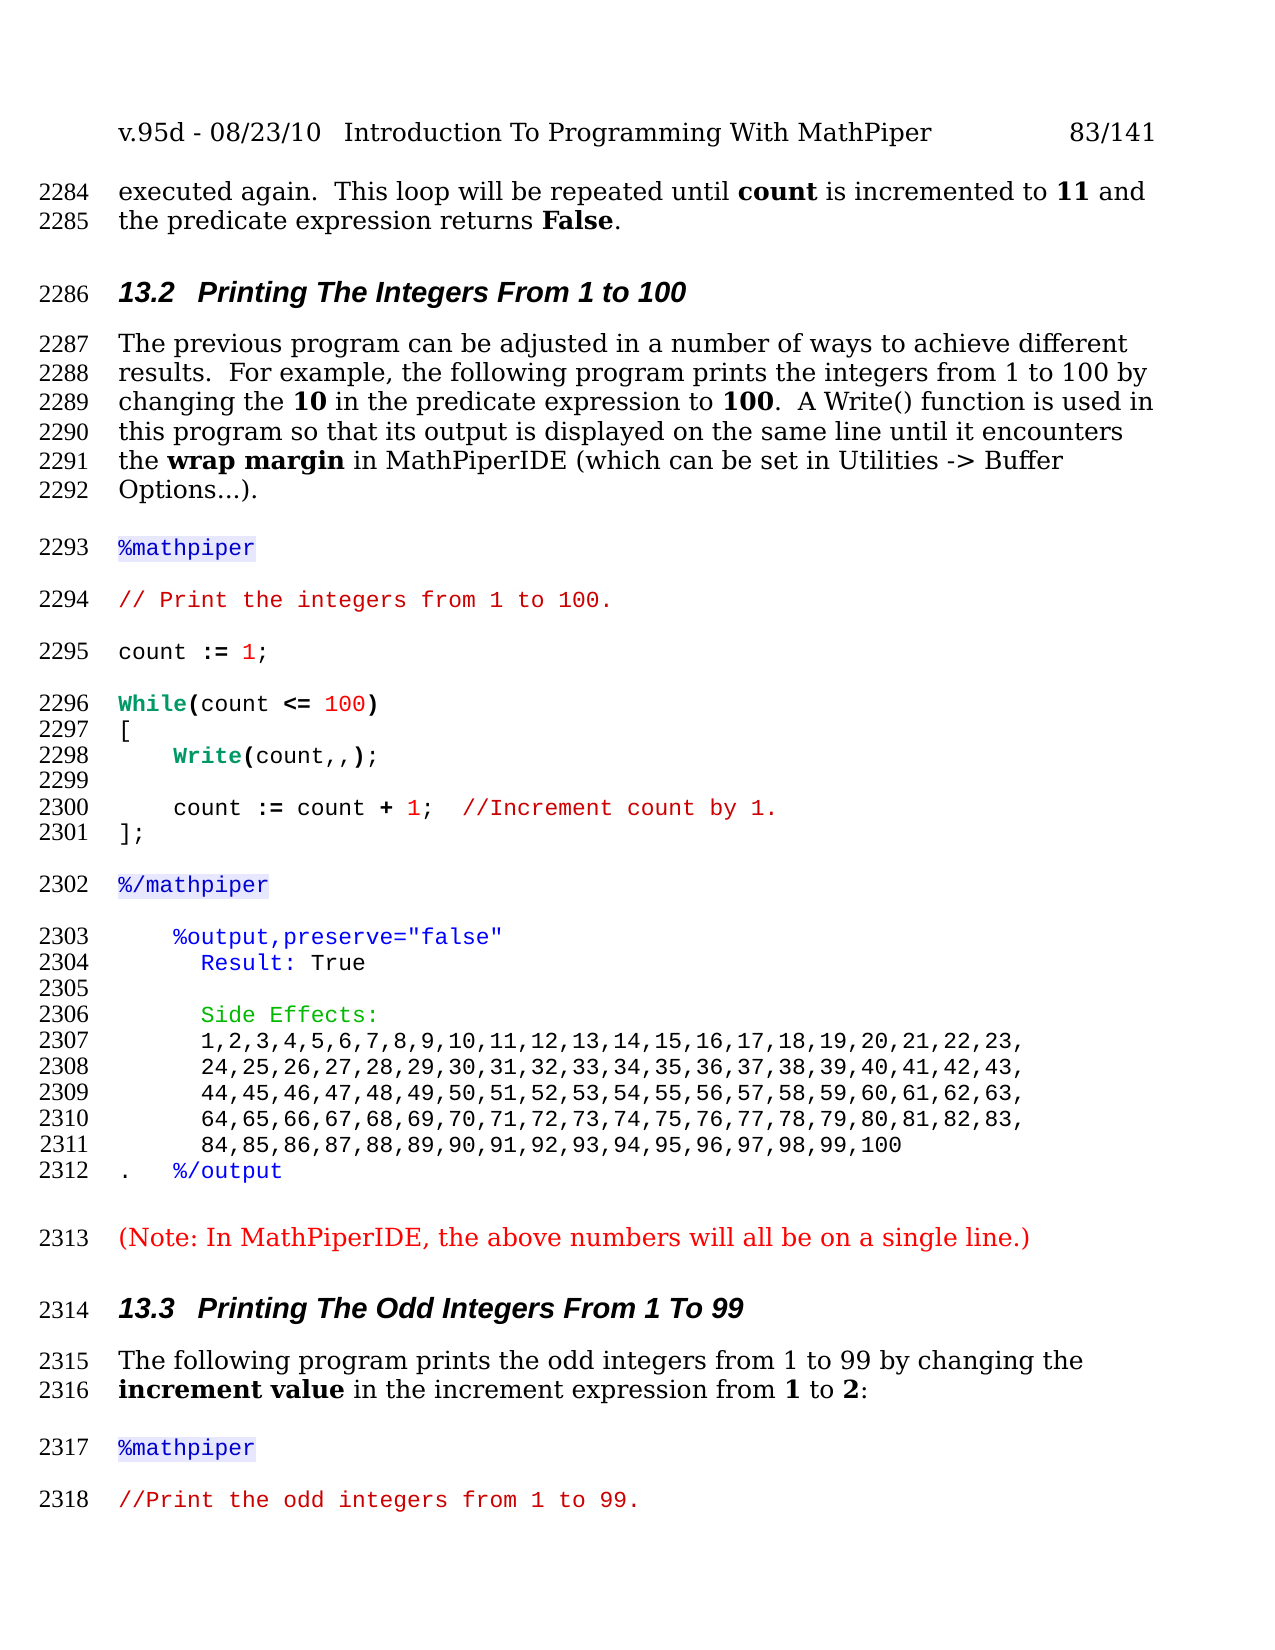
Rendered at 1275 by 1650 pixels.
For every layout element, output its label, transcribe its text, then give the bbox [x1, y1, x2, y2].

text // Print the integers from 1 to 100. [118, 588, 1157, 614]
text count := 1; [118, 640, 1157, 666]
text 24,25,26,27,28,29,30,31,32,33,34,35,36,37,38,39,40,41,42,43, [118, 1055, 1157, 1081]
text %mathpiper [118, 536, 1157, 562]
text //Print the odd integers from 1 to 99. [118, 1488, 1157, 1514]
text %mathpiper [118, 1437, 1157, 1462]
text The following program prints the odd integers from 1 to 99 by changing the increment value in the increment expression from 1 to 2: [118, 1346, 1157, 1404]
text . %/output [118, 1159, 1157, 1185]
text %output,preserve="false" [118, 926, 1157, 951]
text Side Effects: [118, 1003, 1157, 1029]
text ]; [118, 822, 1157, 848]
text %/mathpiper [118, 874, 1157, 899]
subtitle Printing The Odd Integers From 1 To 99 [118, 1292, 1157, 1325]
text Write(count,,); [118, 744, 1157, 770]
text 1,2,3,4,5,6,7,8,9,10,11,12,13,14,15,16,17,18,19,20,21,22,23, [118, 1029, 1157, 1055]
subtitle Printing The Integers From 1 to 100 [118, 274, 1157, 308]
text count := count + 1; //Increment count by 1. [118, 796, 1157, 822]
text The previous program can be adjusted in a number of ways to achieve different results. For example, the following program prints the integers from 1 to 100 by changing the 10 in the predicate expression to 100. A Write() function is used in this program so that its output is displayed on the same line until it encounters the wrap margin in MathPiperIDE (which can be set in Utilities -> Buffer Options...). [118, 329, 1157, 504]
text [ [118, 718, 1157, 744]
text While(count <= 100) [118, 692, 1157, 718]
text 64,65,66,67,68,69,70,71,72,73,74,75,76,77,78,79,80,81,82,83, [118, 1107, 1157, 1133]
text executed again. This loop will be repeated until count is incremented to 11 and the predicate expression returns False. [118, 177, 1157, 236]
text (Note: In MathPiperIDE, the above numbers will all be on a single line.) [118, 1223, 1157, 1252]
text 84,85,86,87,88,89,90,91,92,93,94,95,96,97,98,99,100 [118, 1133, 1157, 1159]
text Result: True [118, 951, 1157, 977]
text 44,45,46,47,48,49,50,51,52,53,54,55,56,57,58,59,60,61,62,63, [118, 1081, 1157, 1107]
